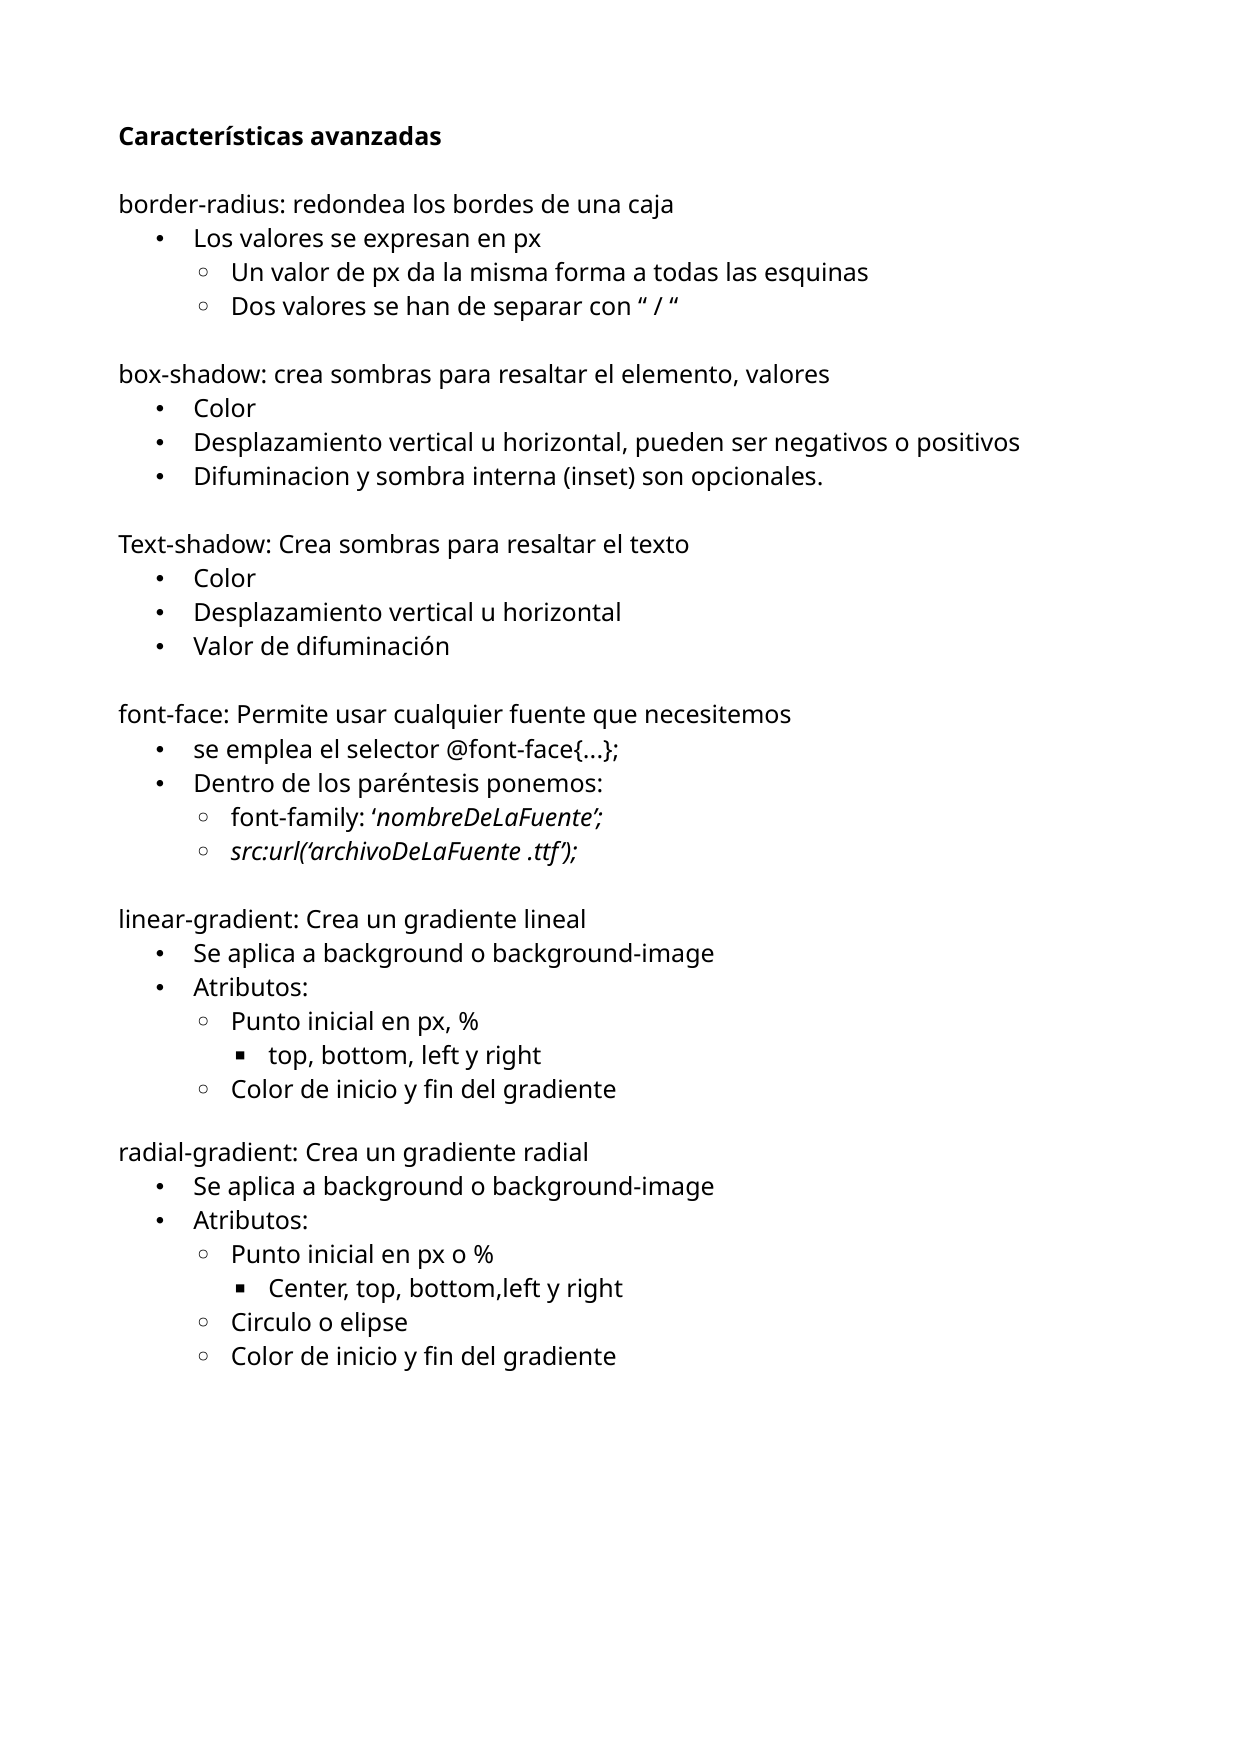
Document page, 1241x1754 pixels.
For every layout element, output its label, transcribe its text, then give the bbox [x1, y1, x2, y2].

list Atributos: [156, 1203, 1122, 1237]
list Valor de difuminación [156, 629, 1122, 663]
list Center, top, bottom,left y right [231, 1271, 1122, 1305]
list Punto inicial en px, % [193, 1004, 1122, 1038]
list Desplazamiento vertical u horizontal, pueden ser negativos o positivos [156, 425, 1122, 459]
list Circulo o elipse [193, 1305, 1122, 1339]
text radial-gradient: Crea un gradiente radial [118, 1135, 1122, 1169]
list Color de inicio y fin del gradiente [193, 1072, 1122, 1106]
list Color [156, 561, 1122, 595]
list Se aplica a background o background-image [156, 1169, 1122, 1203]
list Dentro de los paréntesis ponemos: [156, 765, 1122, 799]
list font-family: ‘nombreDeLaFuente’; [193, 799, 1122, 833]
text font-face: Permite usar cualquier fuente que necesitemos [118, 697, 1122, 731]
list Desplazamiento vertical u horizontal [156, 595, 1122, 629]
list Los valores se expresan en px [156, 220, 1122, 254]
list Punto inicial en px o % [193, 1237, 1122, 1271]
text linear-gradient: Crea un gradiente lineal [118, 902, 1122, 936]
list Se aplica a background o background-image [156, 936, 1122, 970]
text box-shadow: crea sombras para resaltar el elemento, valores [118, 357, 1122, 391]
list Color de inicio y fin del gradiente [193, 1339, 1122, 1373]
list top, bottom, left y right [231, 1038, 1122, 1072]
text border-radius: redondea los bordes de una caja [118, 186, 1122, 220]
list Difuminacion y sombra interna (inset) son opcionales. [156, 459, 1122, 493]
list Dos valores se han de separar con “ / “ [193, 288, 1122, 322]
text Características avanzadas [118, 118, 1122, 152]
text Text-shadow: Crea sombras para resaltar el texto [118, 527, 1122, 561]
list Atributos: [156, 970, 1122, 1004]
list se emplea el selector @font-face{...}; [156, 731, 1122, 765]
list src:url(‘archivoDeLaFuente .ttf’); [193, 833, 1122, 867]
list Color [156, 391, 1122, 425]
list Un valor de px da la misma forma a todas las esquinas [193, 254, 1122, 288]
